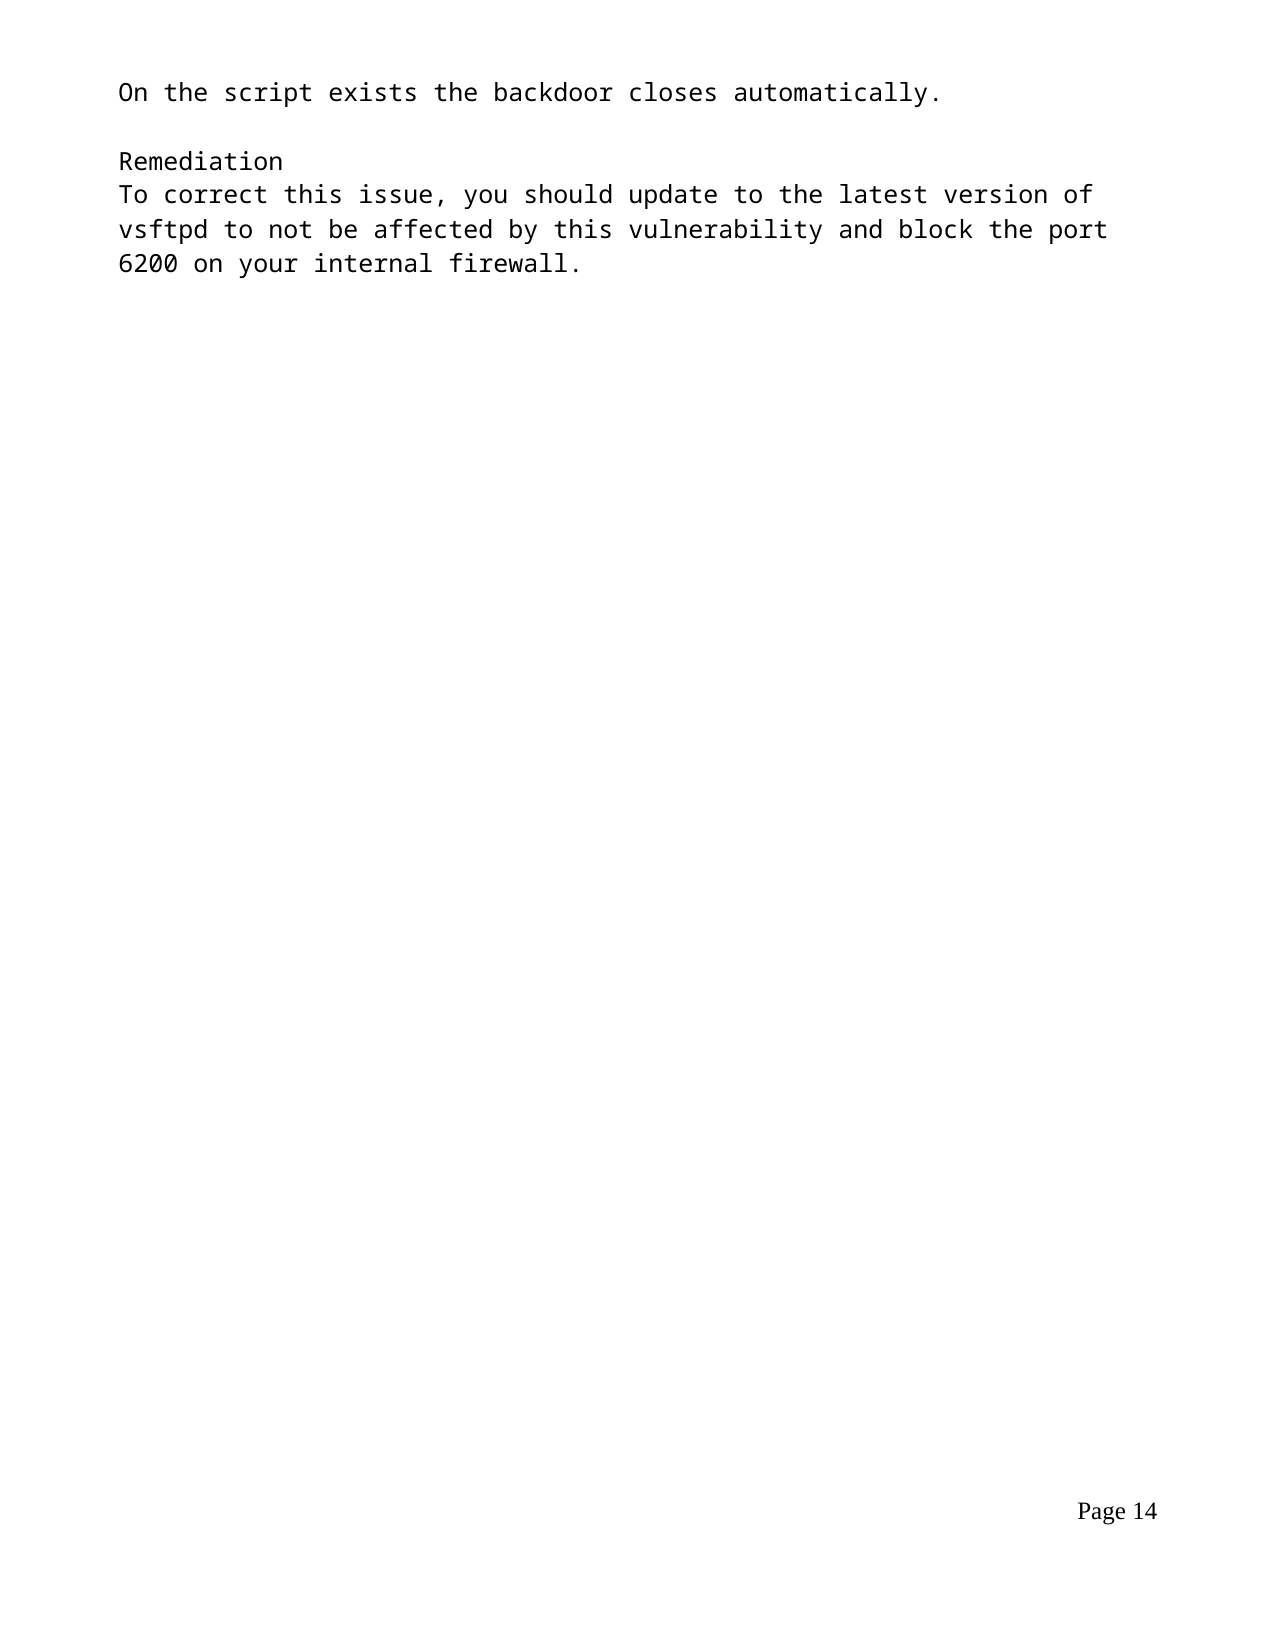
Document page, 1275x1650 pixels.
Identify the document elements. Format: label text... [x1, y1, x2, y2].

text To correct this issue, you should update to the latest version of vsftpd to not be affected by this vulnerability and block the port 6200 on your internal firewall. [118, 177, 1157, 279]
text On the script exists the backdoor closes automatically. [118, 75, 1157, 109]
text Remediation [118, 143, 1157, 177]
